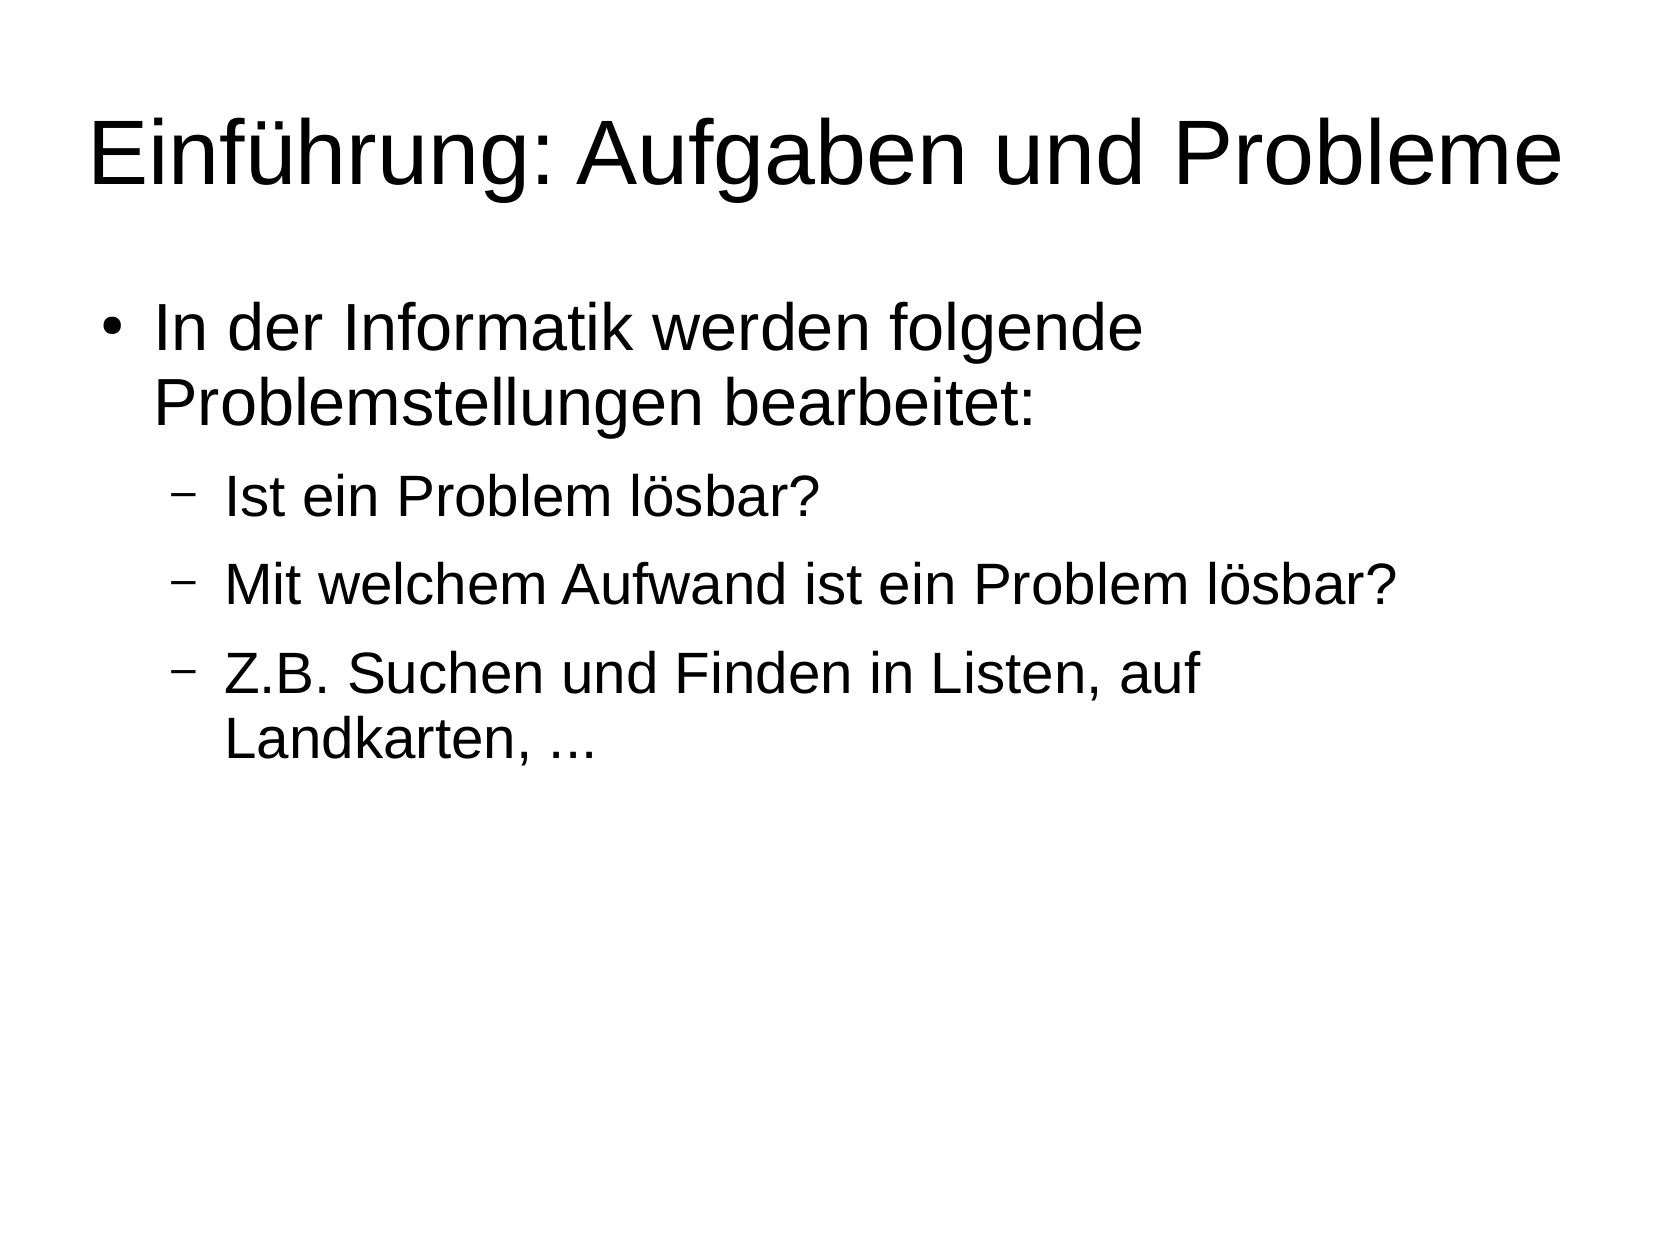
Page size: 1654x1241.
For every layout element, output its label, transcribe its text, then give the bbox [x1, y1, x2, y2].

title Einführung: Aufgaben und Probleme [82, 49, 1571, 257]
list In der Informatik werden folgende Problemstellungen bearbeitet: Ist ein Problem lösbar? Mit welchem Aufwand ist ein Problem lösbar? Z.B. Suchen und Finden in Listen, auf Landkarten, ... [82, 290, 1571, 1216]
